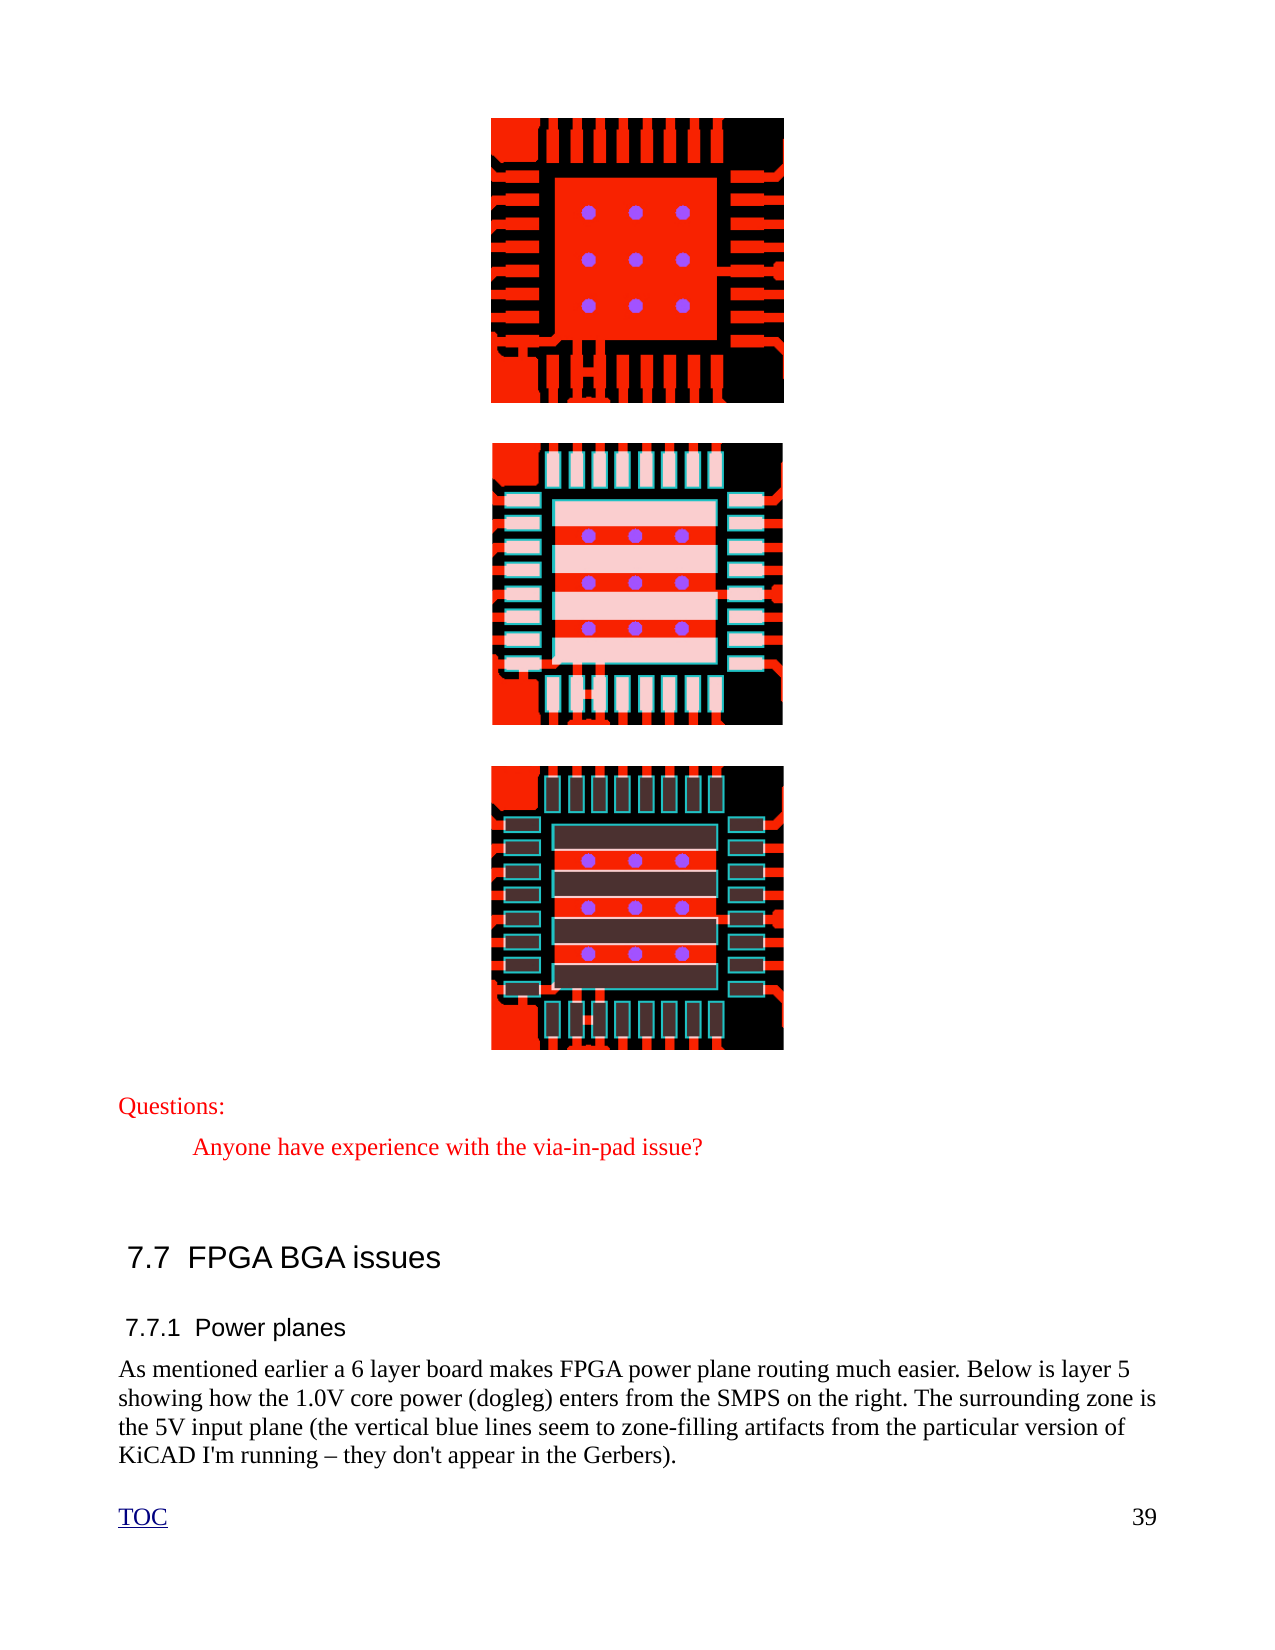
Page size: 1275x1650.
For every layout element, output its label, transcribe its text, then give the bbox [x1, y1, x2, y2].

picture [491, 118, 784, 403]
subtitle FPGA BGA issues [118, 1239, 1157, 1276]
text As mentioned earlier a 6 layer board makes FPGA power plane routing much easier. Below is layer 5 showing how the 1.0V core power (dogleg) enters from the SMPS on the right. The surrounding zone is the 5V input plane (the vertical blue lines seem to zone-filling artifacts from the particular version of KiCAD I'm running – they don't appear in the Gerbers). [118, 1354, 1157, 1469]
picture [491, 766, 784, 1050]
text Questions: [118, 1091, 1157, 1119]
subtitle Power planes [118, 1313, 1157, 1342]
picture [492, 443, 783, 725]
text Anyone have experience with the via-in-pad issue? [118, 1132, 1157, 1161]
